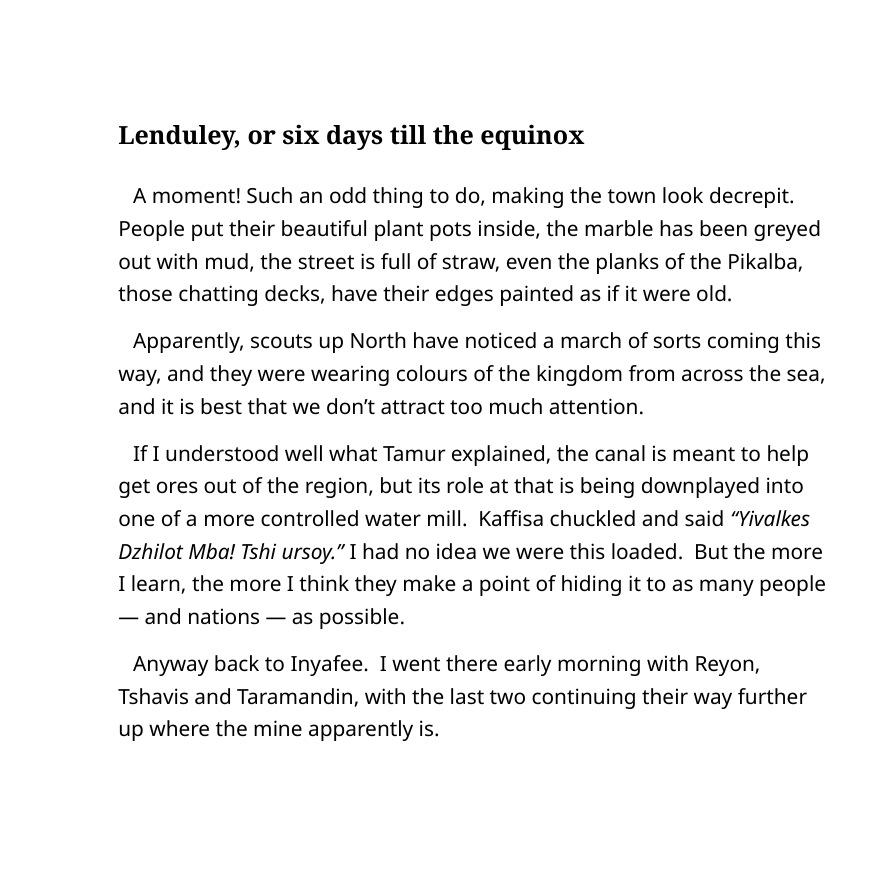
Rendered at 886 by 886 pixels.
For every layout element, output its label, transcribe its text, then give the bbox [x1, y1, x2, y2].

text A moment! Such an odd thing to do, making the town look decrepit. People put their beautiful plant pots inside, the marble has been greyed out with mud, the street is full of straw, even the planks of the Pikalba, those chatting decks, have their edges painted as if it were old. [118, 182, 827, 308]
text Anyway back to Inyafee. I went there early morning with Reyon, Tshavis and Taramandin, with the last two continuing their way further up where the mine apparently is. [118, 649, 827, 743]
subtitle Lenduley, or six days till the equinox [118, 118, 827, 152]
text Apparently, scouts up North have noticed a march of sorts coming this way, and they were wearing colours of the kingdom from across the sea, and it is best that we don’t attract too much attention. [118, 327, 827, 420]
text If I understood well what Tamur explained, the canal is meant to help get ores out of the region, but its role at that is being downplayed into one of a more controlled water mill. Kaffisa chuckled and said “Yivalkes Dzhilot Mba! Tshi ursoy.” I had no idea we were this loaded. But the more I learn, the more I think they make a point of hiding it to as many people — and nations — as possible. [118, 439, 827, 630]
